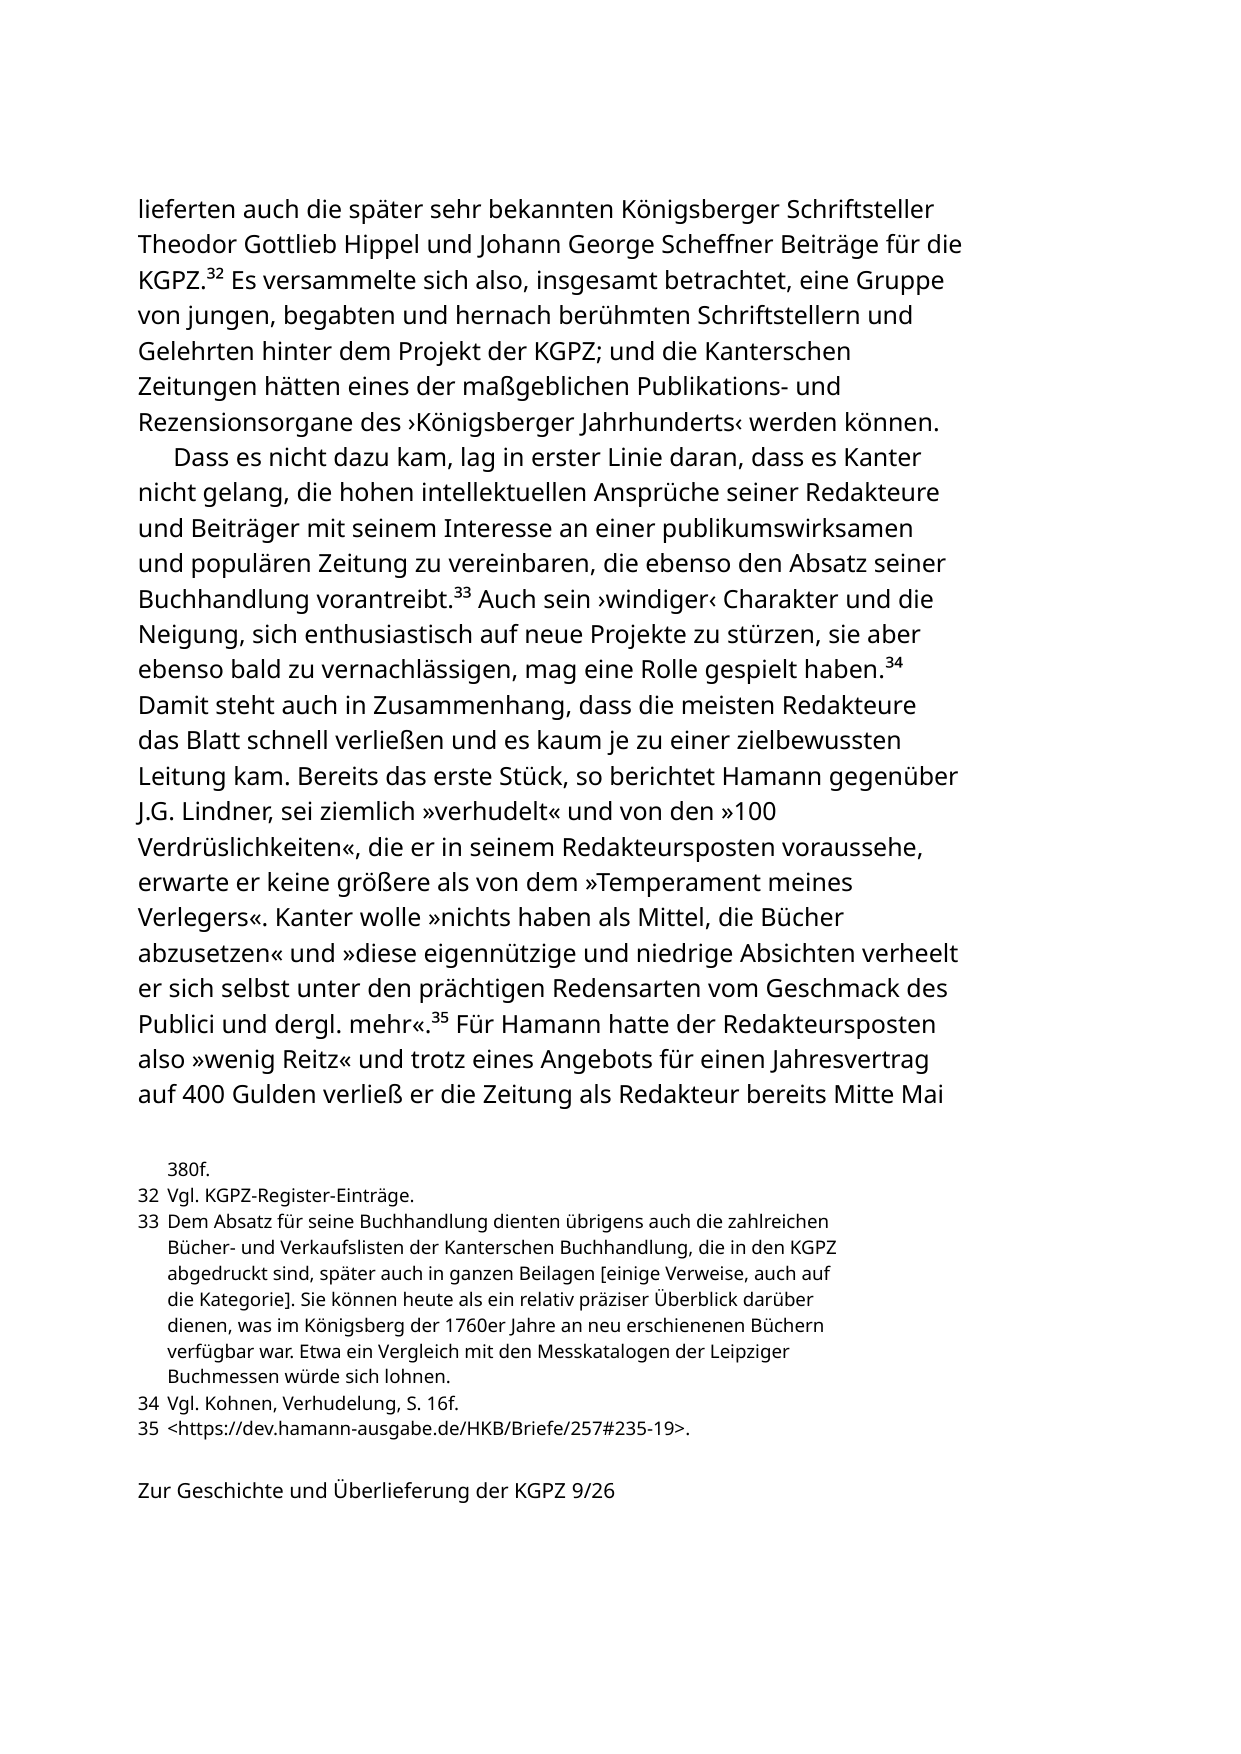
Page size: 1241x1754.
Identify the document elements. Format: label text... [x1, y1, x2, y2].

text Vgl. Kohnen, Verhudelung, S. 16f. [138, 1389, 846, 1415]
text Vgl. KGPZ-Register-Einträge. [138, 1182, 846, 1208]
text Dem Absatz für seine Buchhandlung dienten übrigens auch die zahlreichen Bücher- und Verkaufslisten der Kanterschen Buchhandlung, die in den KGPZ abgedruckt sind, später auch in ganzen Beilagen [einige Verweise, auch auf die Kategorie]. Sie können heute als ein relativ präziser Überblick darüber dienen, was im Königsberg der 1760er Jahre an neu erschienenen Büchern verfügbar war. Etwa ein Vergleich mit den Messkatalogen der Leipziger Buchmessen würde sich lohnen. [138, 1208, 846, 1389]
text 380f. [138, 1156, 846, 1182]
text lieferten auch die später sehr bekannten Königsberger Schriftsteller Theodor Gottlieb Hippel und Johann George Scheffner Beiträge für die KGPZ. Es versammelte sich also, insgesamt betrachtet, eine Gruppe von jungen, begabten und hernach berühmten Schriftstellern und Gelehrten hinter dem Projekt der KGPZ; und die Kanterschen Zeitungen hätten eines der maßgeblichen Publikations- und Rezensionsorgane des ›Königsberger Jahrhunderts‹ werden können. [138, 190, 964, 438]
text Dass es nicht dazu kam, lag in erster Linie daran, dass es Kanter nicht gelang, die hohen intellektuellen Ansprüche seiner Redakteure und Beiträger mit seinem Interesse an einer publikumswirksamen und populären Zeitung zu vereinbaren, die ebenso den Absatz seiner Buchhandlung vorantreibt. Auch sein ›windiger‹ Charakter und die Neigung, sich enthusiastisch auf neue Projekte zu stürzen, sie aber ebenso bald zu vernachlässigen, mag eine Rolle gespielt haben. Damit steht auch in Zusammenhang, dass die meisten Redakteure das Blatt schnell verließen und es kaum je zu einer zielbewussten Leitung kam. Bereits das erste Stück, so berichtet Hamann gegenüber J.G. Lindner, sei ziemlich »verhudelt« und von den »100 Verdrüslichkeiten«, die er in seinem Redakteursposten voraussehe, erwarte er keine größere als von dem »Temperament meines Verlegers«. Kanter wolle »nichts haben als Mittel, die Bücher abzusetzen« und »diese eigennützige und niedrige Absichten verheelt er sich selbst unter den prächtigen Redensarten vom Geschmack des Publici und dergl. mehr«. Für Hamann hatte der Redakteursposten also »wenig Reitz« und trotz eines Angebots für einen Jahresvertrag auf 400 Gulden verließ er die Zeitung als Redakteur bereits Mitte Mai 1764. [138, 438, 964, 1111]
text <https://dev.hamann-ausgabe.de/HKB/Briefe/257#235-19>. [138, 1415, 846, 1441]
